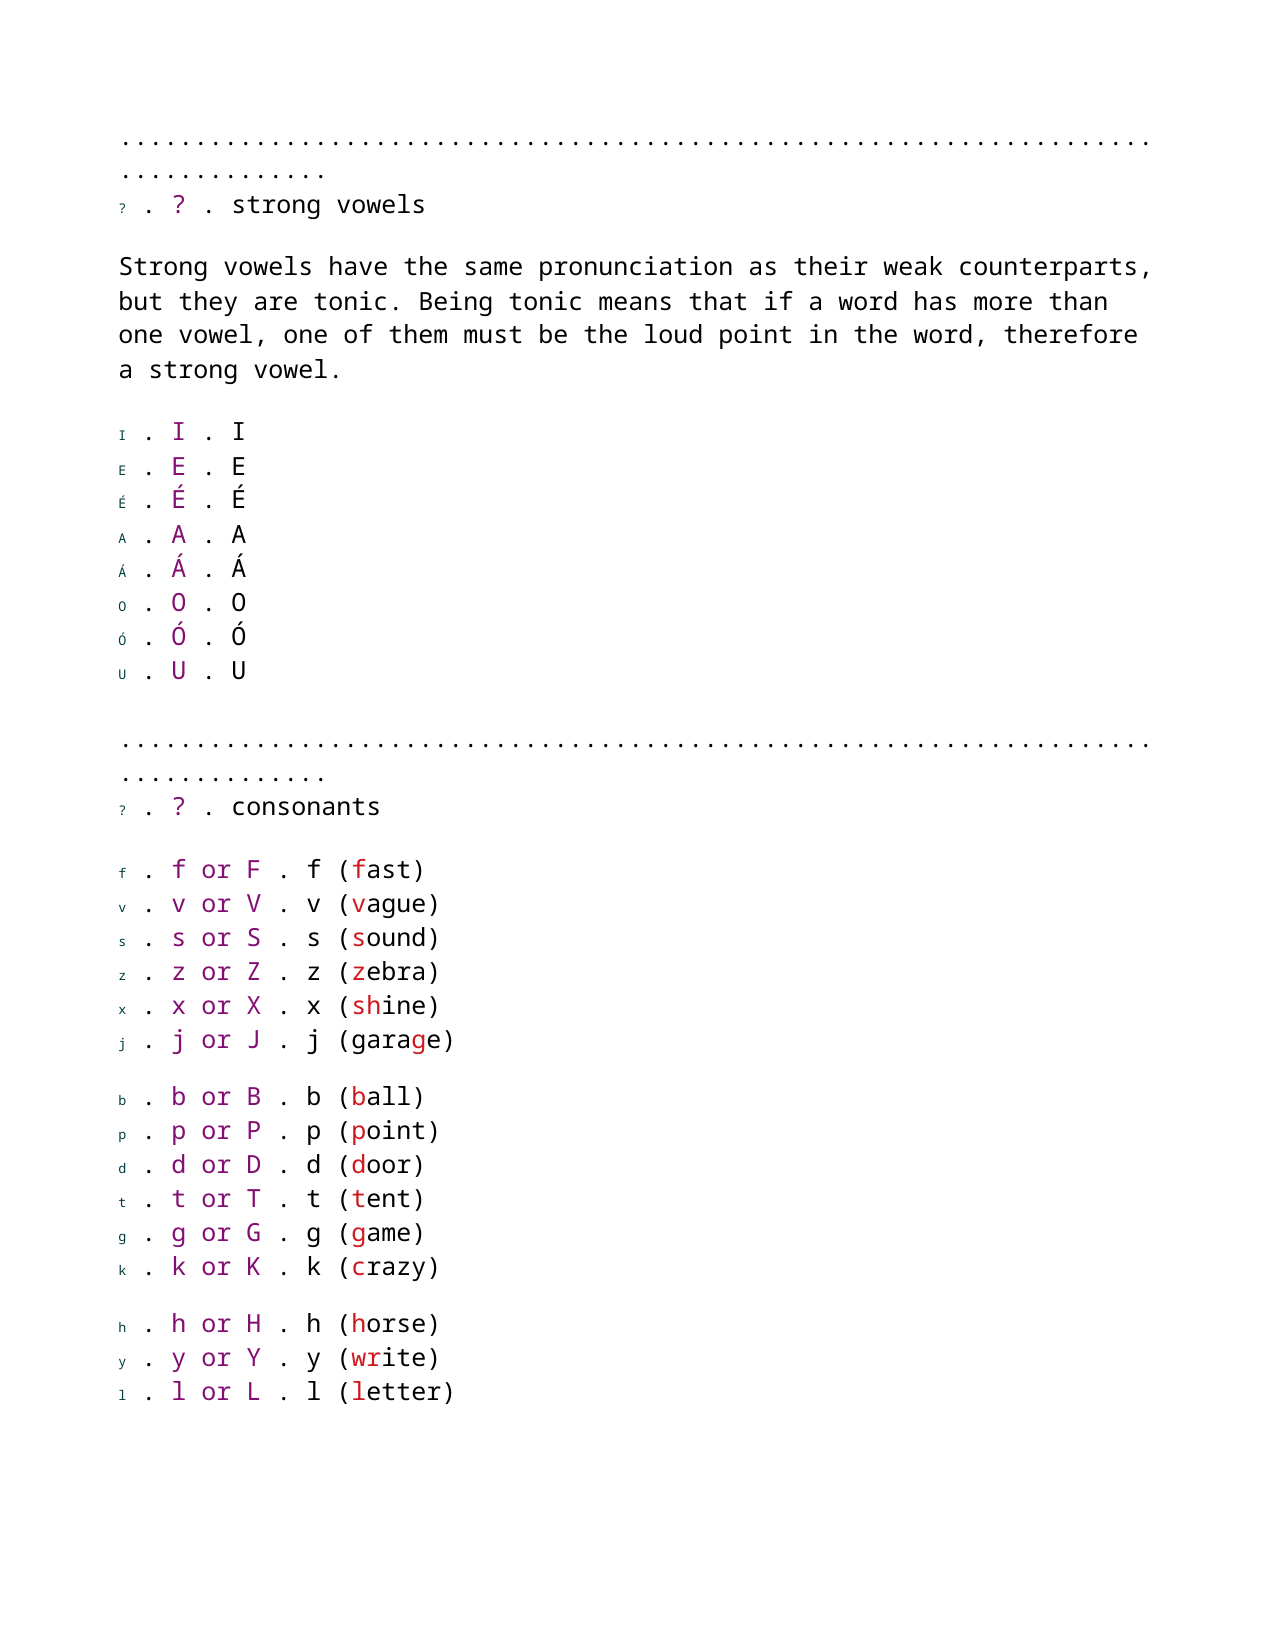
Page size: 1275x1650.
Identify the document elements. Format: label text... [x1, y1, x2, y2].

text p . p or P . p (point) [118, 1113, 1157, 1147]
text ? . ? . consonants [118, 789, 1157, 823]
text s . s or S . s (sound) [118, 920, 1157, 954]
text z . z or Z . z (zebra) [118, 954, 1157, 988]
text g . g or G . g (game) [118, 1215, 1157, 1249]
text x . x or X . x (shine) [118, 988, 1157, 1022]
text U . U . U [118, 652, 1157, 687]
text j . j or J . j (garage) [118, 1022, 1157, 1056]
text h . h or H . h (horse) [118, 1306, 1157, 1340]
text E . E . E [118, 448, 1157, 482]
text k . k or K . k (crazy) [118, 1249, 1157, 1283]
text O . O . O [118, 584, 1157, 618]
text A . A . A [118, 516, 1157, 550]
text y . y or Y . y (write) [118, 1340, 1157, 1374]
text Á . Á . Á [118, 550, 1157, 584]
text b . b or B . b (ball) [118, 1079, 1157, 1113]
text ................................................................................... [118, 721, 1157, 789]
text f . f or F . f (fast) [118, 852, 1157, 886]
text Strong vowels have the same pronunciation as their weak counterparts, but they are tonic. Being tonic means that if a word has more than one vowel, one of them must be the loud point in the word, therefore a strong vowel. [118, 249, 1157, 385]
text ................................................................................... [118, 118, 1157, 186]
text I . I . I [118, 414, 1157, 448]
text l . l or L . l (letter) [118, 1374, 1157, 1408]
text Ó . Ó . Ó [118, 618, 1157, 652]
text ? . ? . strong vowels [118, 186, 1157, 220]
text v . v or V . v (vague) [118, 886, 1157, 920]
text t . t or T . t (tent) [118, 1181, 1157, 1215]
text É . É . É [118, 482, 1157, 516]
text d . d or D . d (door) [118, 1147, 1157, 1181]
